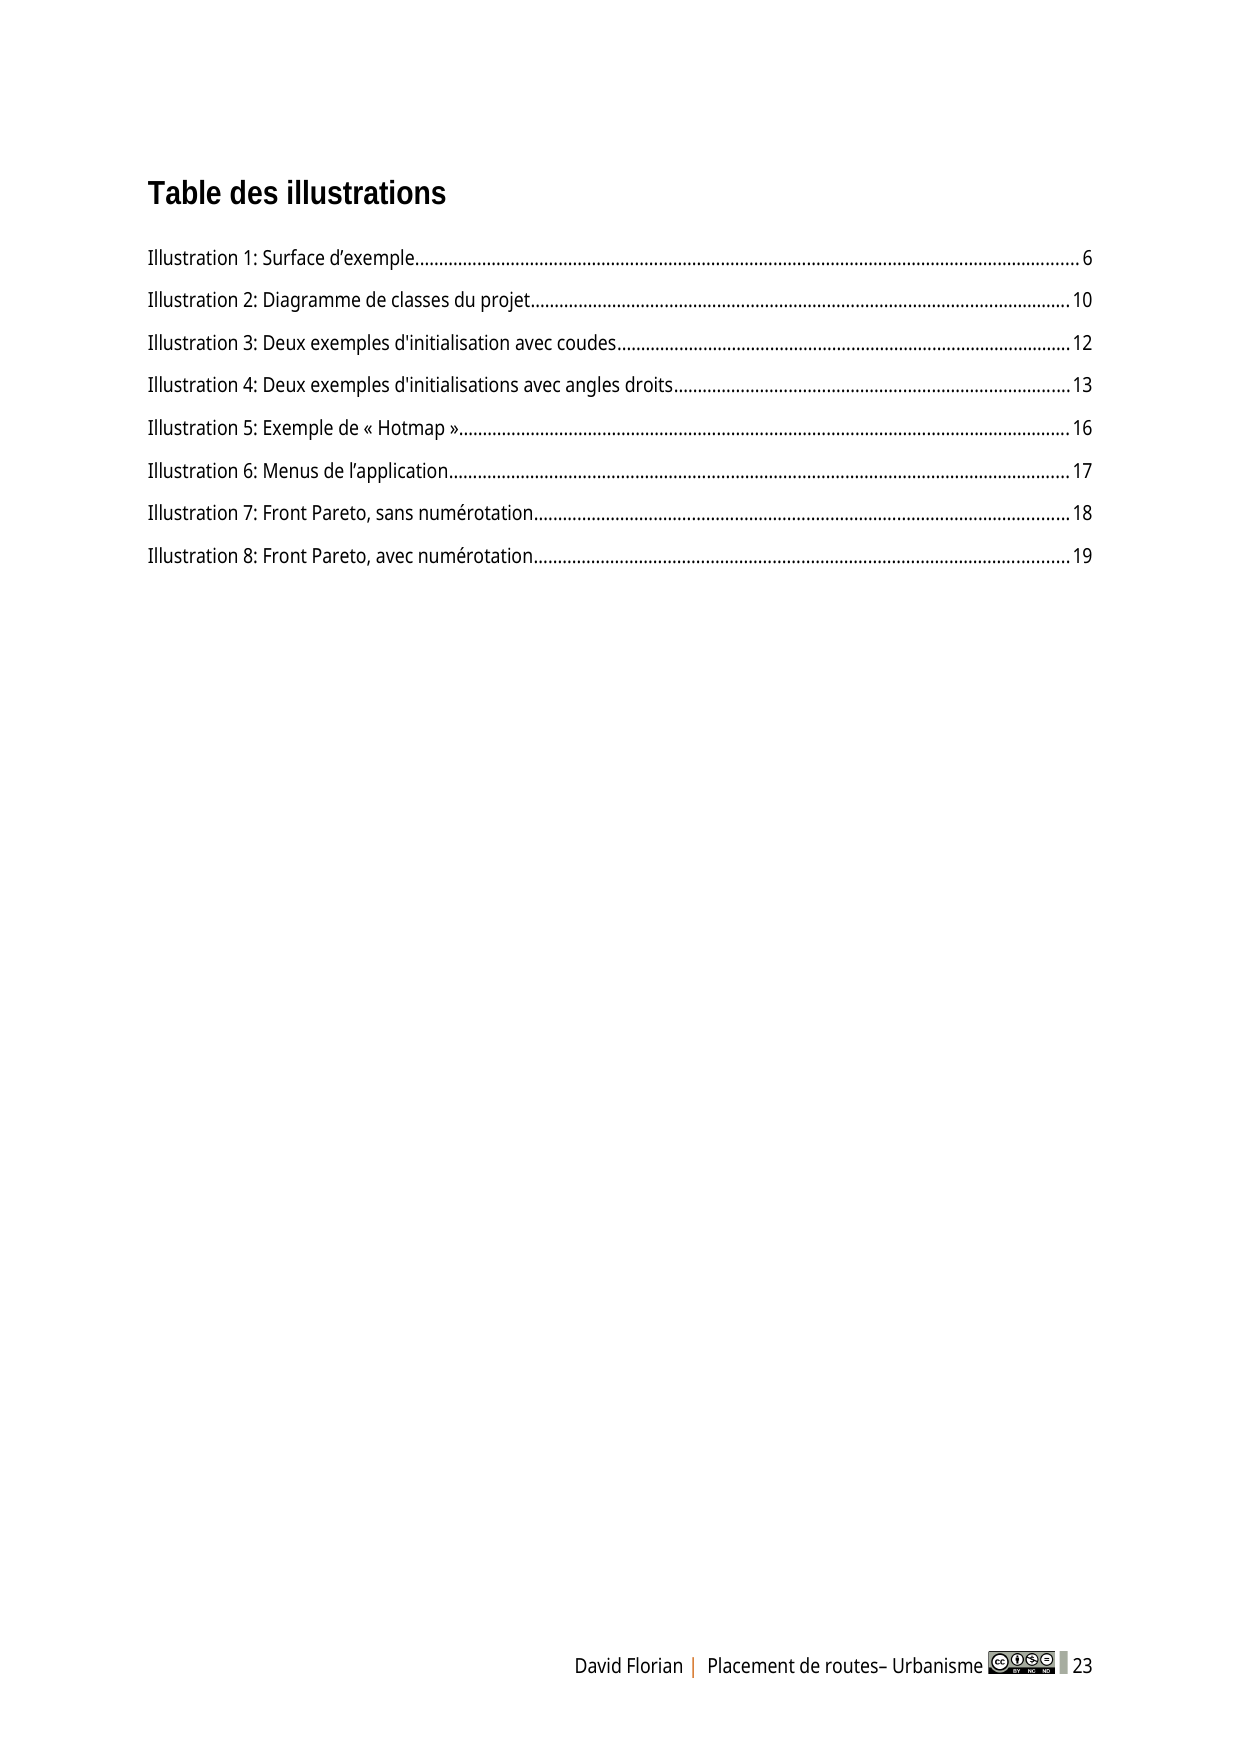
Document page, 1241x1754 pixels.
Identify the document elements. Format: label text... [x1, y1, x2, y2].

subtitle Table des illustrations [148, 173, 1092, 211]
picture [1059, 1651, 1068, 1674]
text Illustration 6: Menus de l’application 17 [148, 456, 1092, 484]
text Illustration 2: Diagramme de classes du projet 10 [148, 285, 1092, 314]
picture [988, 1651, 1055, 1674]
text Illustration 8: Front Pareto, avec numérotation 19 [148, 541, 1092, 569]
text Illustration 7: Front Pareto, sans numérotation 18 [148, 498, 1092, 527]
text Illustration 1: Surface d’exemple. 6 [148, 243, 1092, 271]
text Illustration 5: Exemple de « Hotmap » 16 [148, 413, 1092, 442]
text Illustration 4: Deux exemples d'initialisations avec angles droits 13 [148, 371, 1092, 399]
text Illustration 3: Deux exemples d'initialisation avec coudes 12 [148, 328, 1092, 356]
